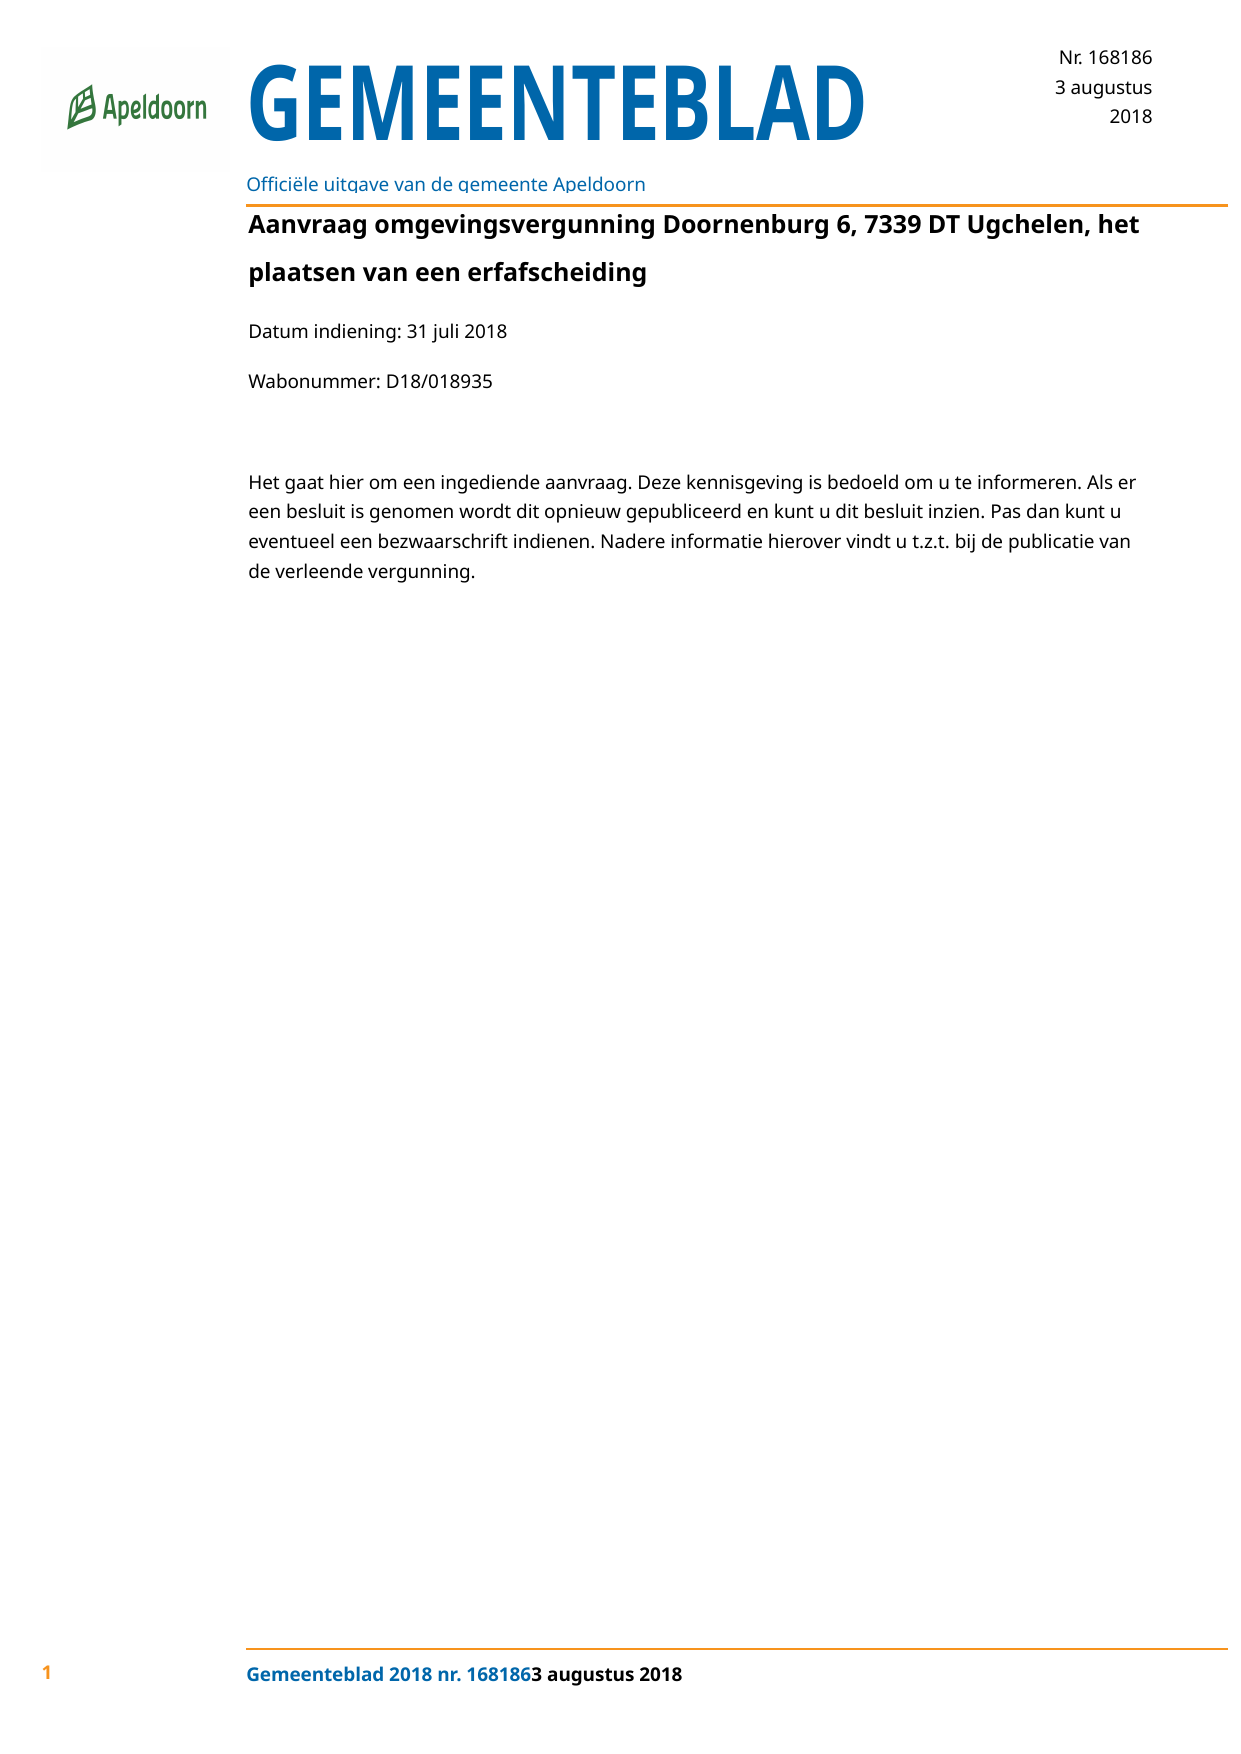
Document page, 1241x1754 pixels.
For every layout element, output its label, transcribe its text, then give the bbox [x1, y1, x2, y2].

text Datum indiening: 31 juli 2018 [248, 318, 1152, 344]
text Aanvraag omgevingsvergunning Doornenburg 6, 7339 DT Ugchelen, het plaatsen van een erfafscheiding [248, 207, 1152, 288]
picture [41, 47, 231, 172]
text Wabonummer: D18/018935 [248, 368, 1152, 394]
text Het gaat hier om een ingediende aanvraag. Deze kennisgeving is bedoeld om u te informeren. Als er een besluit is genomen wordt dit opnieuw gepubliceerd en kunt u dit besluit inzien. Pas dan kunt u eventueel een bezwaarschrift indienen. Nadere informatie hierover vindt u t.z.t. bij de publicatie van de verleende vergunning. [248, 469, 1152, 584]
